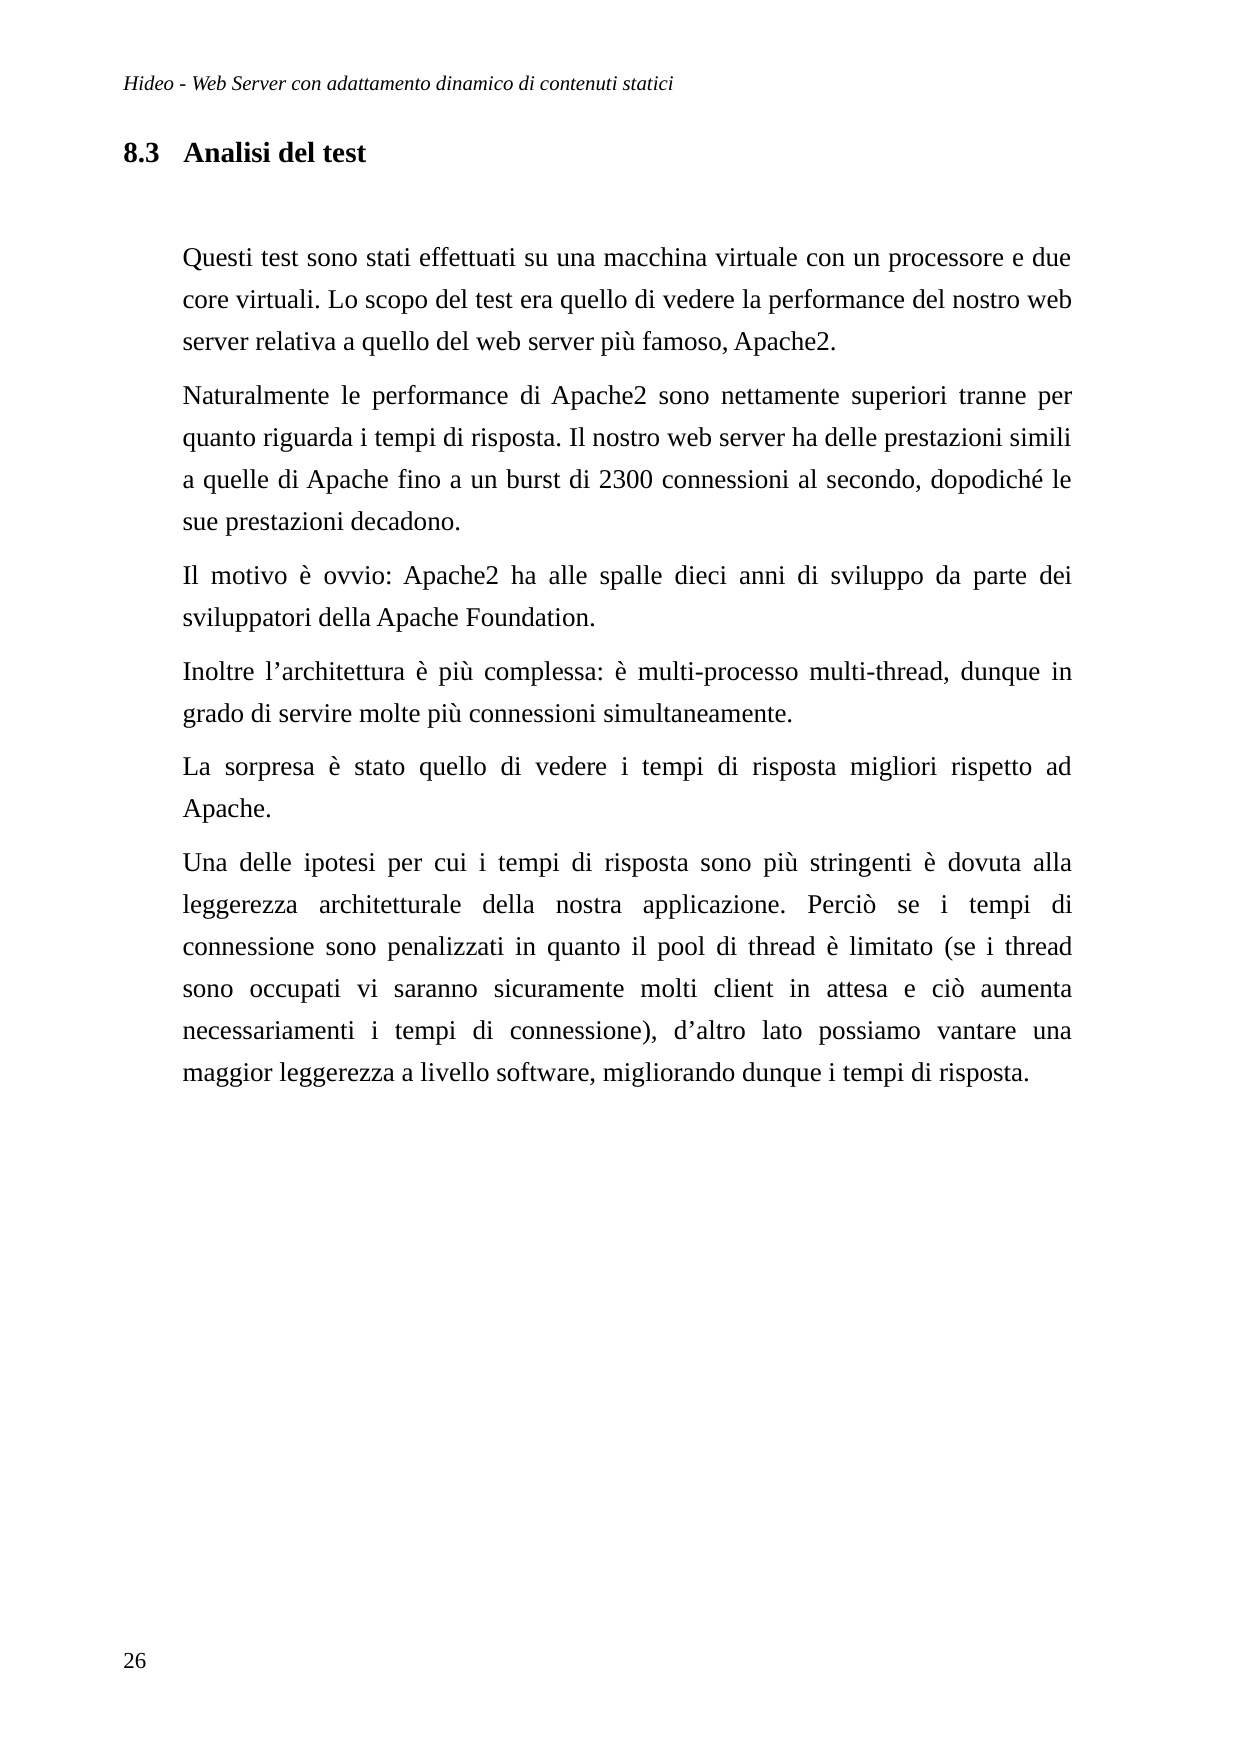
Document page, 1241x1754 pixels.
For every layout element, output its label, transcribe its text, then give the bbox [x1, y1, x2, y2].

text Questi test sono stati effettuati su una macchina virtuale con un processore e due core virtuali. Lo scopo del test era quello di vedere la performance del nostro web server relativa a quello del web server più famoso, Apache2. [182, 241, 1073, 356]
subtitle Analisi del test [123, 135, 1132, 169]
text Una delle ipotesi per cui i tempi di risposta sono più stringenti è dovuta alla leggerezza architetturale della nostra applicazione. Perciò se i tempi di connessione sono penalizzati in quanto il pool di thread è limitato (se i thread sono occupati vi saranno sicuramente molti client in attesa e ciò aumenta necessariamenti i tempi di connessione), d’altro lato possiamo vantare una maggior leggerezza a livello software, migliorando dunque i tempi di risposta. [182, 846, 1073, 1087]
text Naturalmente le performance di Apache2 sono nettamente superiori tranne per quanto riguarda i tempi di risposta. Il nostro web server ha delle prestazioni simili a quelle di Apache fino a un burst di 2300 connessioni al secondo, dopodiché le sue prestazioni decadono. [182, 379, 1073, 536]
text La sorpresa è stato quello di vedere i tempi di risposta migliori rispetto ad Apache. [182, 751, 1073, 824]
text Il motivo è ovvio: Apache2 ha alle spalle dieci anni di sviluppo da parte dei sviluppatori della Apache Foundation. [182, 559, 1073, 632]
text Inoltre l’architettura è più complessa: è multi-processo multi-thread, dunque in grado di servire molte più connessioni simultaneamente. [182, 655, 1073, 728]
